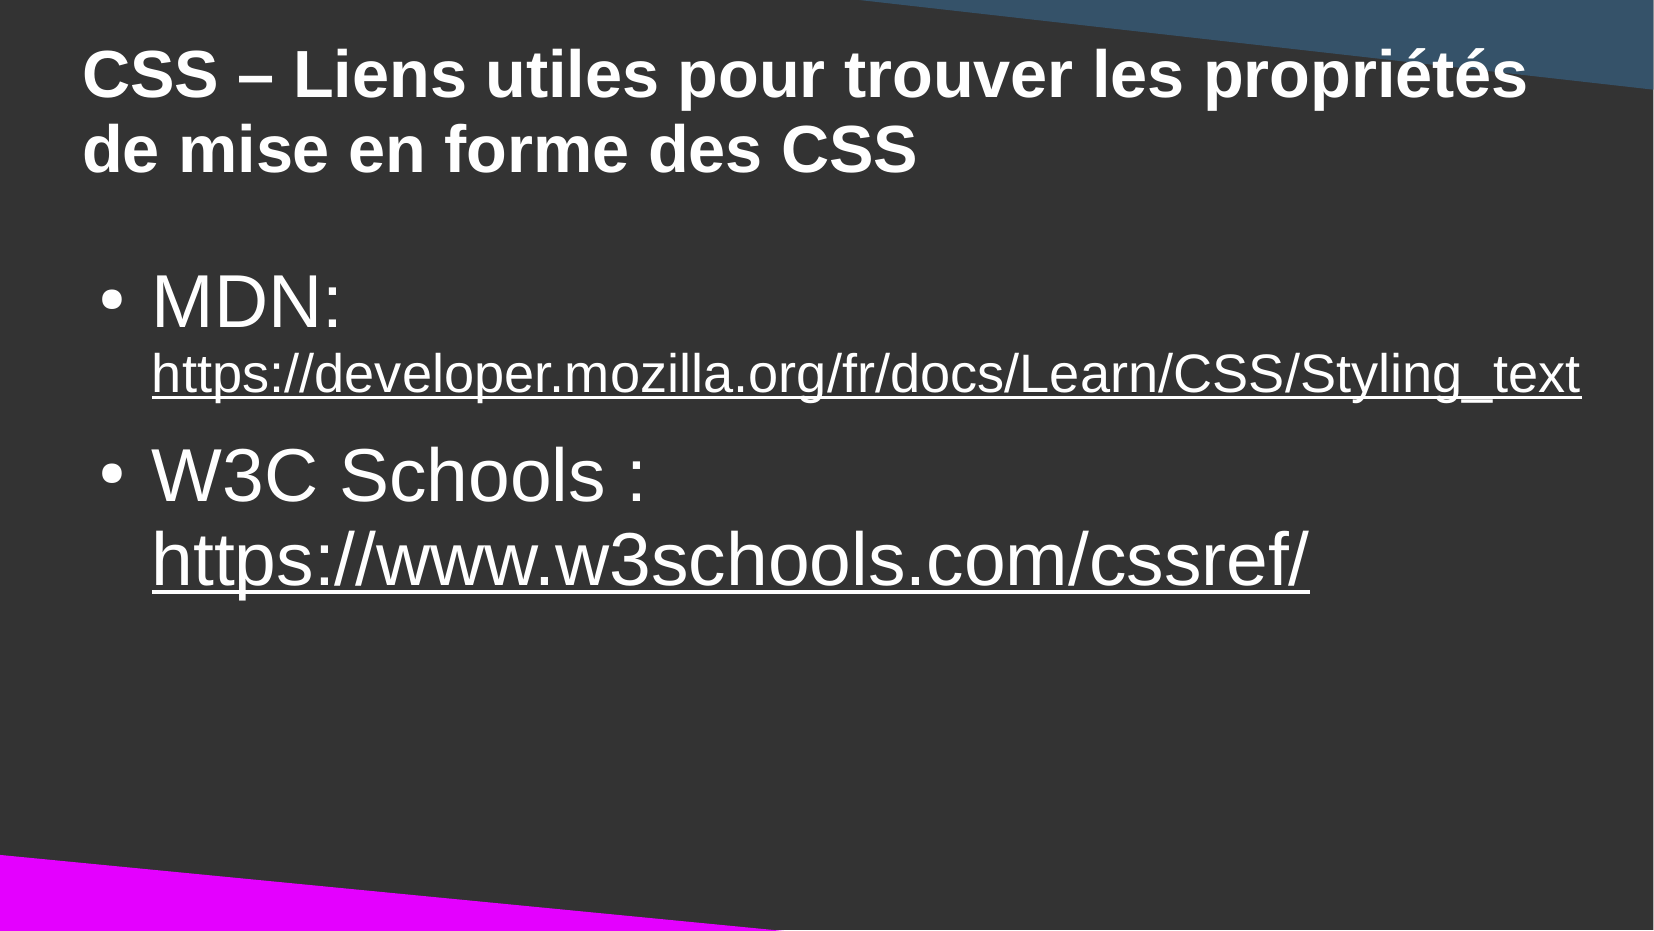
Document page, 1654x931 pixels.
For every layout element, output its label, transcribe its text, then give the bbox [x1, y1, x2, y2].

list MDN: https://developer.mozilla.org/fr/docs/Learn/CSS/Styling_text W3C Schools : https://www.w3schools.com/cssref/ [80, 259, 1605, 745]
text_box [0, 854, 784, 931]
title CSS – Liens utiles pour trouver les propriétés de mise en forme des CSS [82, 37, 1571, 187]
text_box [859, 0, 1654, 90]
